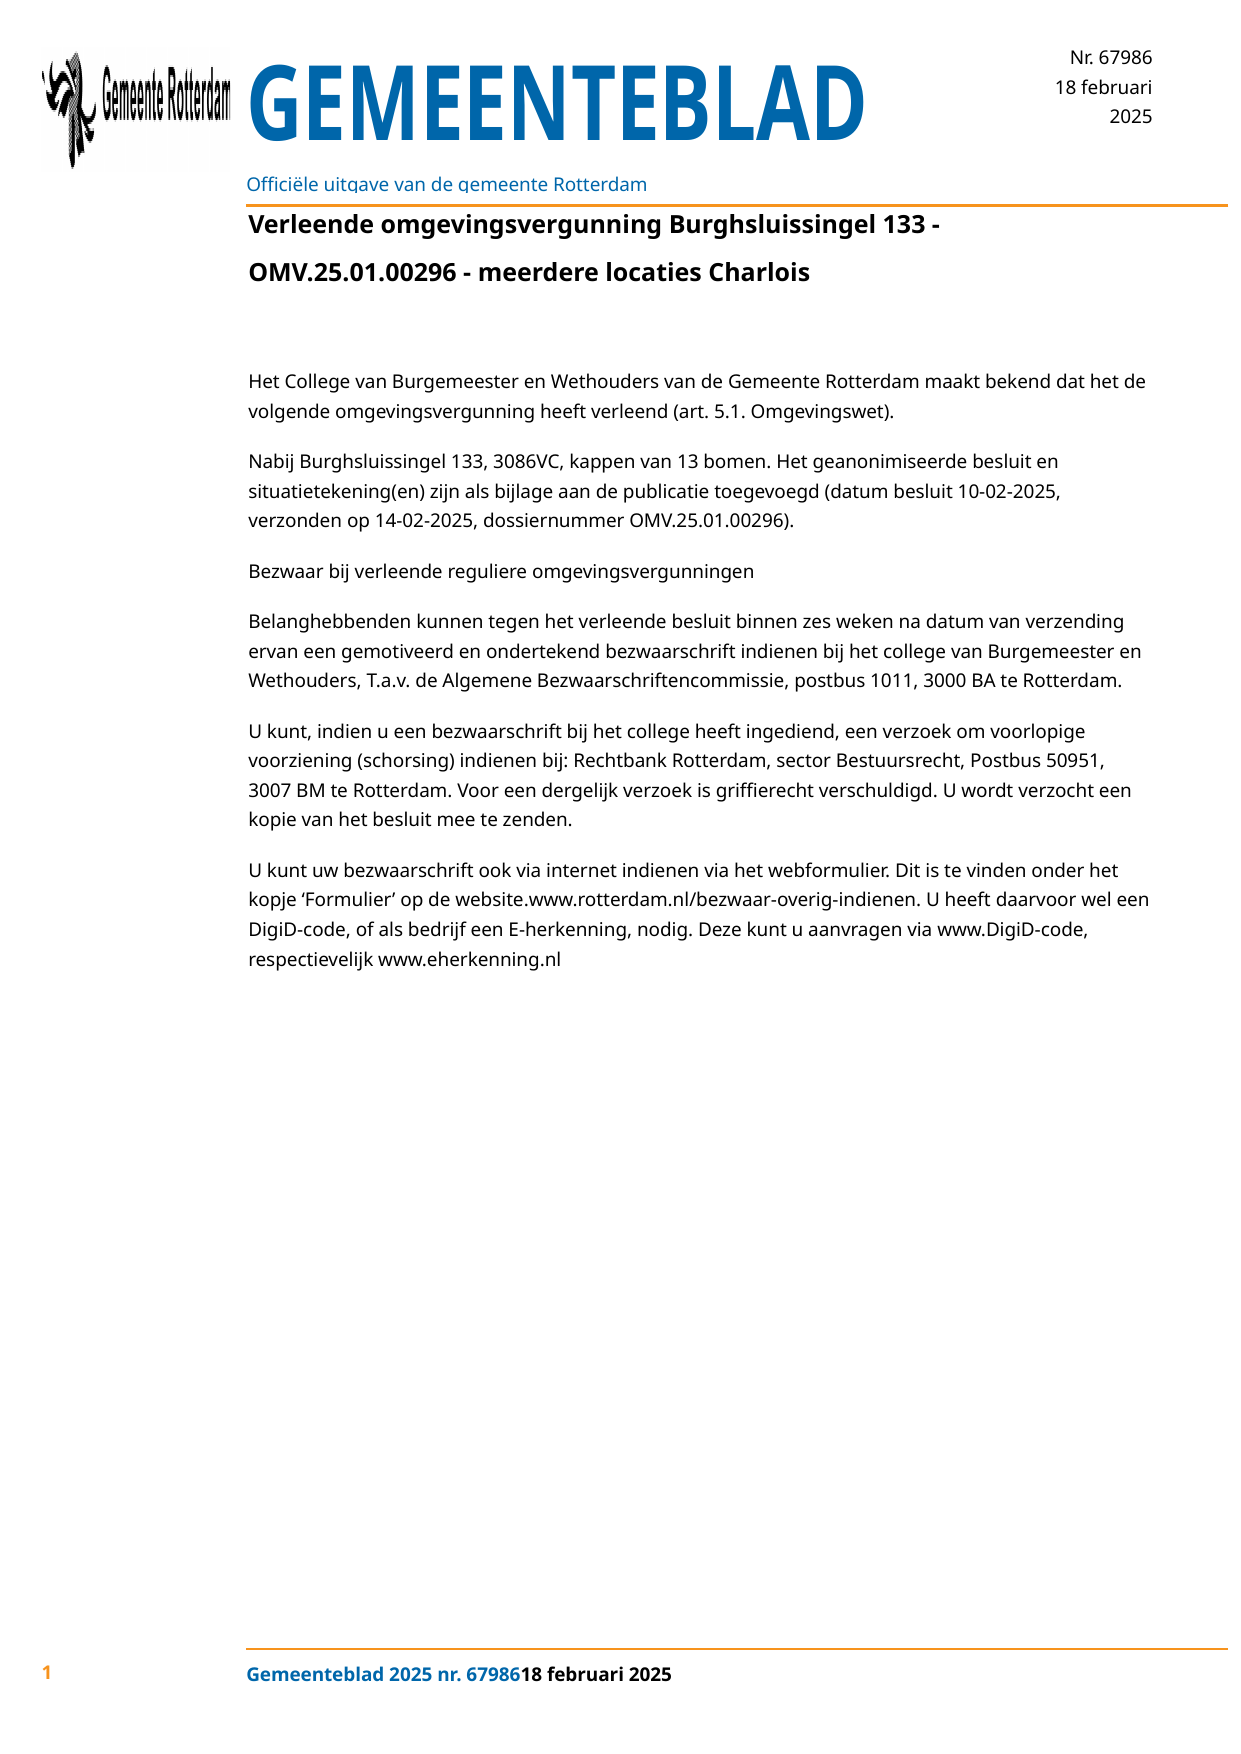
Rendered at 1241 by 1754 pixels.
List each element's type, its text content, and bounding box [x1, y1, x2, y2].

text U kunt uw bezwaarschrift ook via internet indienen via het webformulier. Dit is te vinden onder het kopje ‘Formulier’ op de website.www.rotterdam.nl/bezwaar-overig-indienen. U heeft daarvoor wel een DigiD-code, of als bedrijf een E-herkenning, nodig. Deze kunt u aanvragen via www.DigiD-code, respectievelijk www.eherkenning.nl [248, 857, 1152, 972]
text Het College van Burgemeester en Wethouders van de Gemeente Rotterdam maakt bekend dat het de volgende omgevingsvergunning heeft verleend (art. 5.1. Omgevingswet). [248, 368, 1152, 424]
text Nabij Burghsluissingel 133, 3086VC, kappen van 13 bomen. Het geanonimiseerde besluit en situatietekening(en) zijn als bijlage aan de publicatie toegevoegd (datum besluit 10-02-2025, verzonden op 14-02-2025, dossiernummer OMV.25.01.00296). [248, 448, 1152, 533]
text Belanghebbenden kunnen tegen het verleende besluit binnen zes weken na datum van verzending ervan een gemotiveerd en ondertekend bezwaarschrift indienen bij het college van Burgemeester en Wethouders, T.a.v. de Algemene Bezwaarschriftencommissie, postbus 1011, 3000 BA te Rotterdam. [248, 608, 1152, 693]
text Verleende omgevingsvergunning Burghsluissingel 133 - OMV.25.01.00296 - meerdere locaties Charlois [248, 207, 1152, 288]
text U kunt, indien u een bezwaarschrift bij het college heeft ingediend, een verzoek om voorlopige voorziening (schorsing) indienen bij: Rechtbank Rotterdam, sector Bestuursrecht, Postbus 50951, 3007 BM te Rotterdam. Voor een dergelijk verzoek is griffierecht verschuldigd. U wordt verzocht een kopie van het besluit mee te zenden. [248, 718, 1152, 832]
text Bezwaar bij verleende reguliere omgevingsvergunningen [248, 558, 1152, 584]
picture [41, 47, 231, 172]
